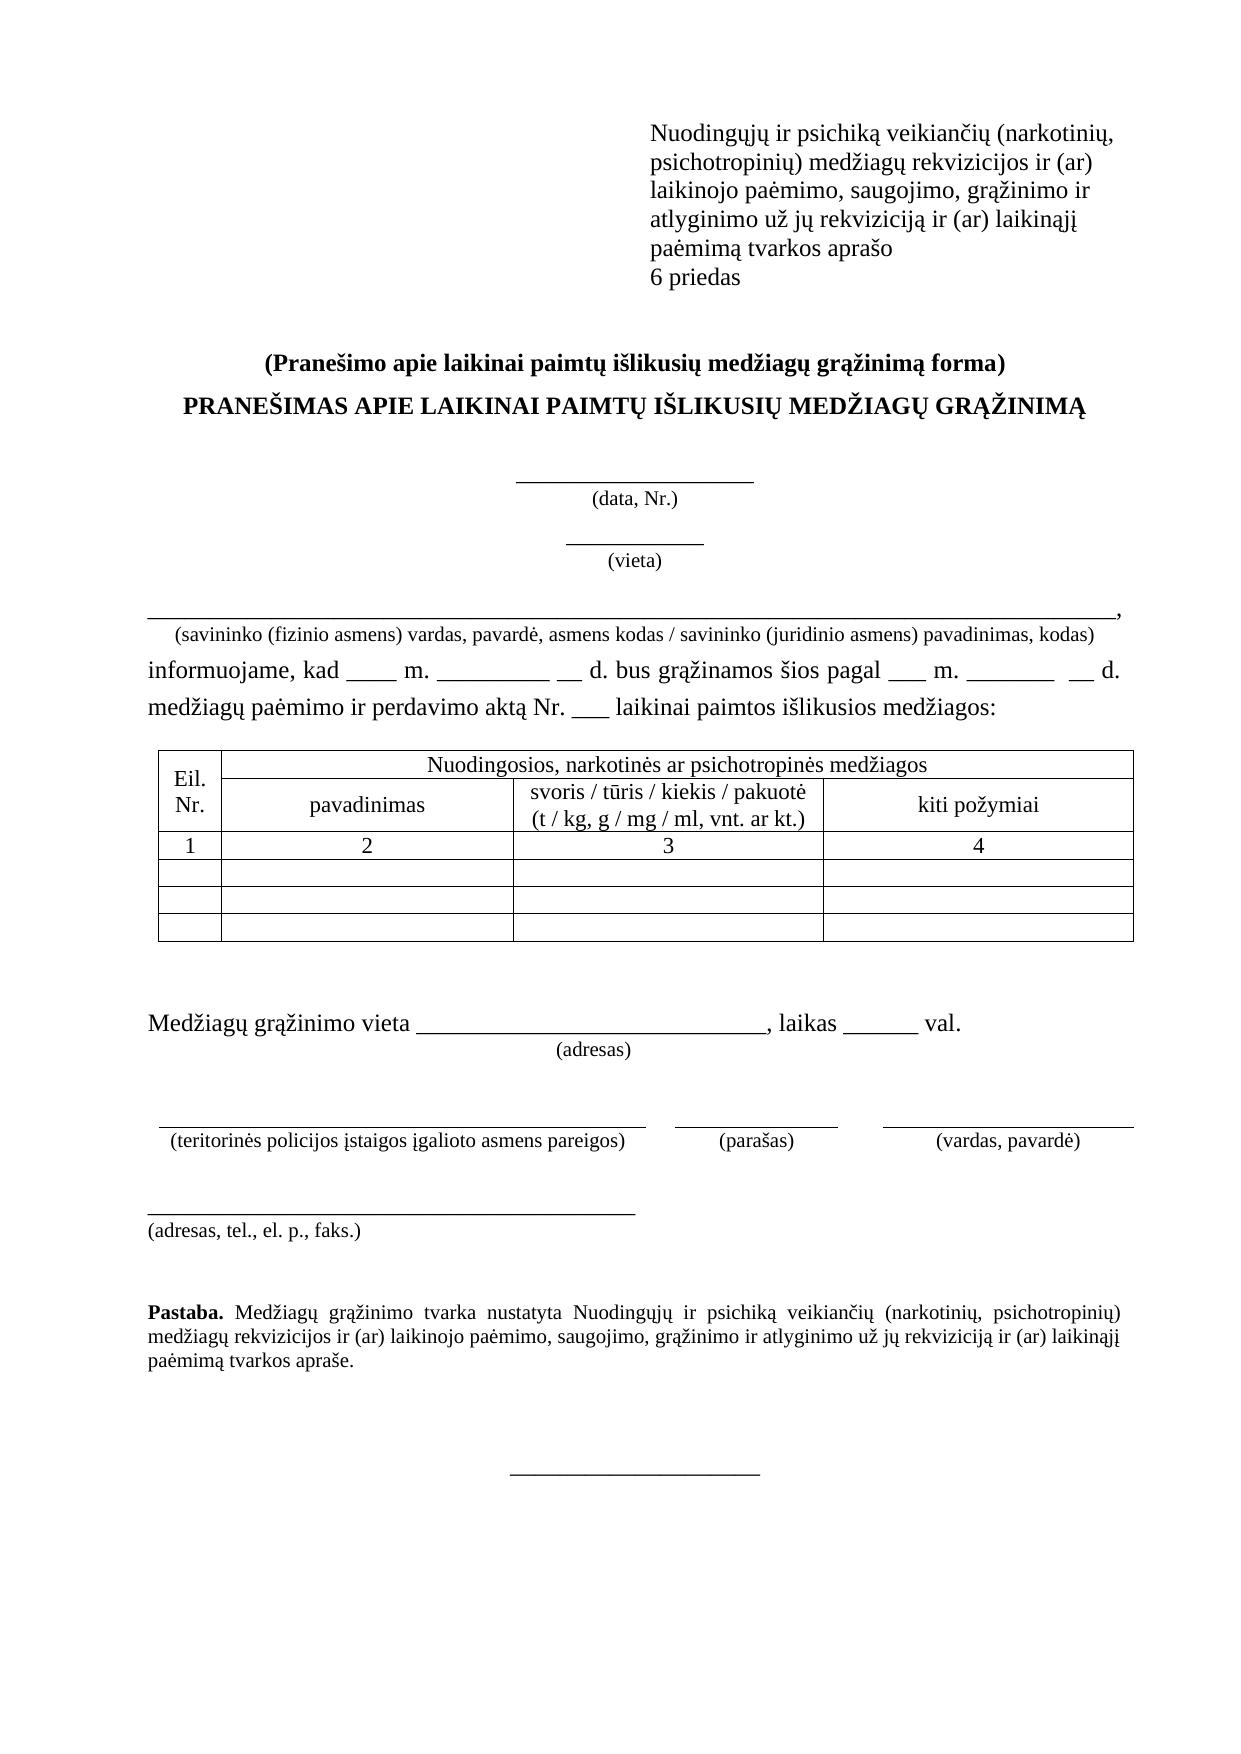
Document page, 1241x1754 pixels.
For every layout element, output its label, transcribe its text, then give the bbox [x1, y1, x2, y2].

text (vieta) [148, 548, 1122, 572]
table_cell [159, 887, 221, 913]
table_header [838, 1090, 882, 1127]
text Nuodingųjų ir psichiką veikiančių (narkotinių, psichotropinių) medžiagų rekvizicijos ir (ar) laikinojo paėmimo, saugojimo, grąžinimo ir atlyginimo už jų rekviziciją ir (ar) laikinąjį paėmimą tvarkos aprašo 6 priedas [650, 118, 1122, 291]
table_header Eil. Nr. [159, 751, 221, 831]
table_cell [824, 914, 1133, 941]
table_cell 1 [159, 832, 221, 858]
text , [148, 593, 1122, 622]
table_cell [514, 914, 823, 941]
text pranešimas APIE LAIKINAI PAIMTŲ IŠLIKUSIŲ MEDŽIAGŲ GRĄŽINIMĄ [148, 391, 1122, 420]
table_cell [514, 860, 823, 886]
table_cell [824, 887, 1133, 913]
text (savininko (fizinio asmens) vardas, pavardė, asmens kodas / savininko (juridinio asmens) pavadinimas, kodas) [148, 622, 1122, 646]
text (data, Nr.) [148, 486, 1122, 510]
table_cell 2 [222, 832, 513, 858]
table_cell [222, 887, 513, 913]
table_cell (vardas, pavardė) [883, 1128, 1133, 1181]
table_cell 3 [514, 832, 823, 858]
table_header Nuodingosios, narkotinės ar psichotropinės medžiagos [222, 751, 1133, 777]
table_cell [824, 860, 1133, 886]
table_cell 4 [824, 832, 1133, 858]
table_cell [838, 1127, 882, 1181]
text ___________ [148, 510, 1122, 548]
table_cell [514, 887, 823, 913]
text (adresas) [148, 1037, 1122, 1061]
table_header [646, 1090, 674, 1181]
text Pastaba. Medžiagų grąžinimo tvarka nustatyta Nuodingųjų ir psichiką veikiančių (narkotinių, psichotropinių) medžiagų rekvizicijos ir (ar) laikinojo paėmimo, saugojimo, grąžinimo ir atlyginimo už jų rekviziciją ir (ar) laikinąjį paėmimą tvarkos apraše. [148, 1300, 1122, 1372]
text (Pranešimo apie laikinai paimtų išlikusių medžiagų grąžinimą forma) [148, 348, 1122, 377]
text informuojame, kad ____ m. _________ __ d. bus grąžinamos šios pagal ___ m. _______ __ d. medžiagų paėmimo ir perdavimo aktą Nr. ___ laikinai paimtos išlikusios medžiagos: [148, 646, 1122, 721]
text ___________________ [148, 449, 1122, 486]
table_cell (parašas) [675, 1128, 838, 1181]
text Medžiagų grąžinimo vieta ____________________________, laikas ______ val. [148, 999, 1122, 1037]
table_cell [159, 860, 221, 886]
table_cell [159, 914, 221, 941]
text _______________________________________ [148, 1181, 1122, 1218]
table_cell kiti požymiai [824, 779, 1133, 831]
table_header [883, 1090, 1133, 1127]
table_cell pavadinimas [222, 779, 513, 831]
table_cell (teritorinės policijos įstaigos įgalioto asmens pareigos) [159, 1128, 646, 1181]
table_cell [222, 914, 513, 941]
table_cell svoris / tūris / kiekis / pakuotė (t / kg, g / mg / ml, vnt. ar kt.) [514, 779, 823, 831]
table_cell [222, 860, 513, 886]
table_header [675, 1090, 838, 1127]
text (adresas, tel., el. p., faks.) [148, 1218, 1122, 1242]
text –––––––––––––––––––– [148, 1458, 1122, 1487]
table_header [159, 1090, 646, 1127]
